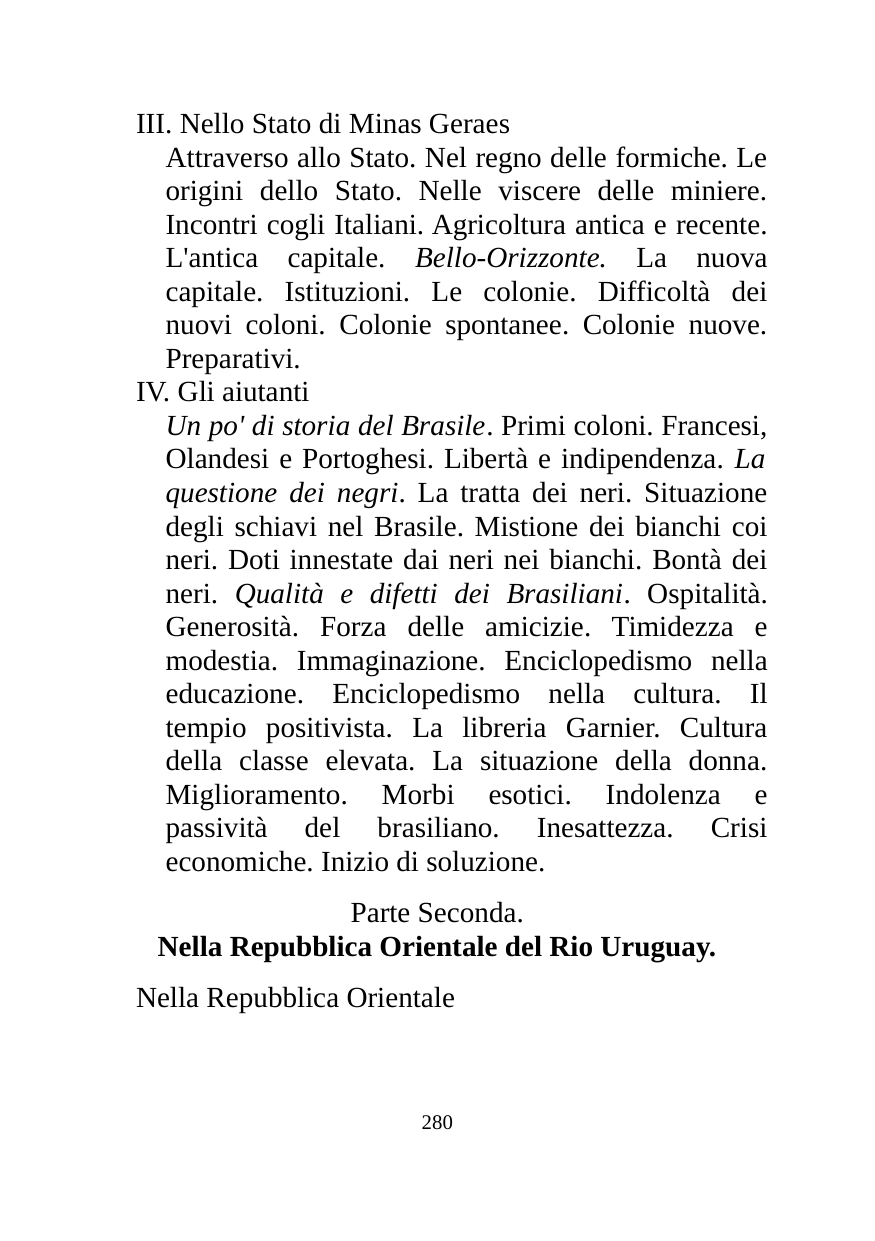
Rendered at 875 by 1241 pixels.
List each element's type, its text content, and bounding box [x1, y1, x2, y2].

text Un po' di storia del Brasile. Primi coloni. Francesi, Olandesi e Portoghesi. Libertà e indipendenza. La questione dei negri. La tratta dei neri. Situazione degli schiavi nel Brasile. Mistione dei bianchi coi neri. Doti innestate dai neri nei bianchi. Bontà dei neri. Qualità e difetti dei Brasiliani. Ospitalità. Generosità. Forza delle amicizie. Timidezza e modestia. Immaginazione. Enciclopedismo nella educazione. Enciclopedismo nella cultura. Il tempio positivista. La libreria Garnier. Cultura della classe elevata. La situazione della donna. Miglioramento. Morbi esotici. Indolenza e passività del brasiliano. Inesattezza. Crisi economiche. Inizio di soluzione. [165, 408, 768, 878]
text Parte Seconda. [106, 895, 768, 929]
text III. Nello Stato di Minas Geraes [106, 106, 768, 140]
text Nella Repubblica Orientale del Rio Uruguay. [106, 929, 768, 962]
text Attraverso allo Stato. Nel regno delle formiche. Le origini dello Stato. Nelle viscere delle miniere. Incontri cogli Italiani. Agricoltura antica e recente. L'antica capitale. Bello-Orizzonte. La nuova capitale. Istituzioni. Le colonie. Difficoltà dei nuovi coloni. Colonie spontanee. Colonie nuove. Preparativi. [165, 140, 768, 374]
text IV. Gli aiutanti [106, 374, 768, 408]
text Nella Repubblica Orientale [106, 980, 768, 1014]
